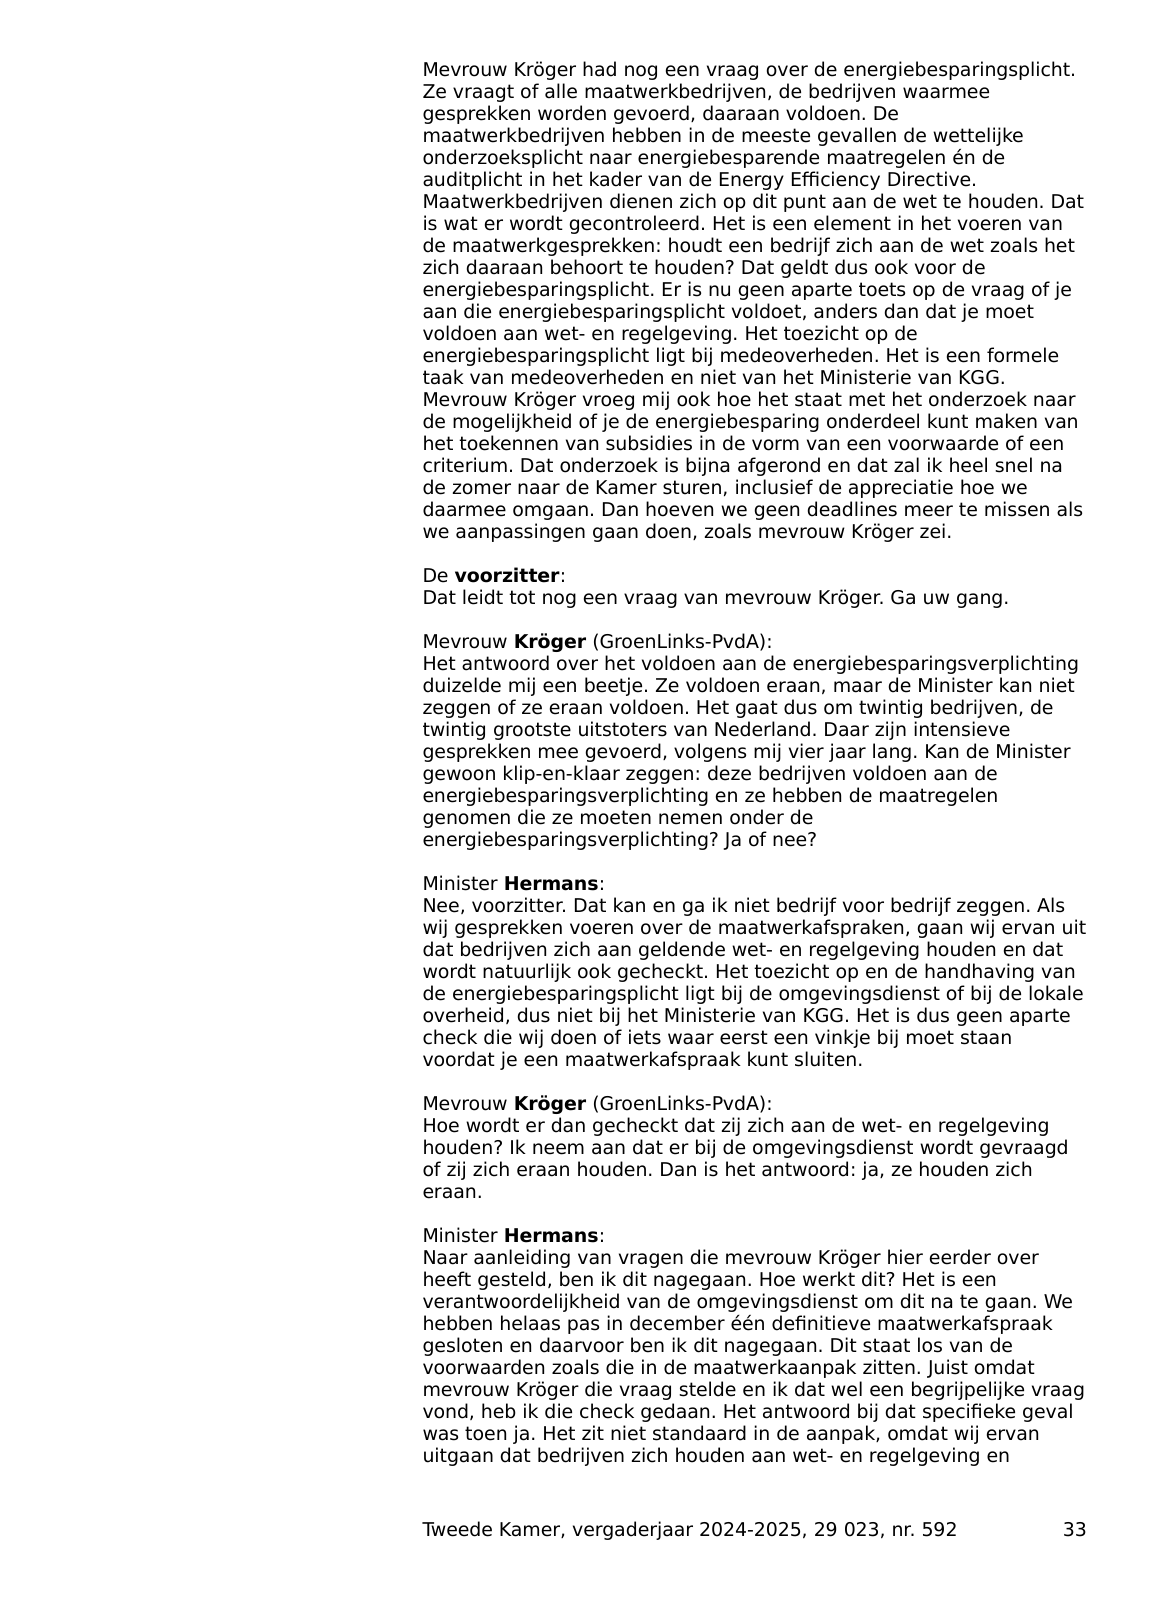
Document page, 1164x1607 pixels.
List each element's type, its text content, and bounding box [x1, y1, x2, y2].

text Mevrouw Kröger had nog een vraag over de energiebesparingsplicht. Ze vraagt of alle maatwerkbedrijven, de bedrijven waarmee gesprekken worden gevoerd, daaraan voldoen. De maatwerkbedrijven hebben in de meeste gevallen de wettelijke onderzoeksplicht naar energiebesparende maatregelen én de auditplicht in het kader van de Energy Efficiency Directive. Maatwerkbedrijven dienen zich op dit punt aan de wet te houden. Dat is wat er wordt gecontroleerd. Het is een element in het voeren van de maatwerkgesprekken: houdt een bedrijf zich aan de wet zoals het zich daaraan behoort te houden? Dat geldt dus ook voor de energiebesparingsplicht. Er is nu geen aparte toets op de vraag of je aan die energiebesparingsplicht voldoet, anders dan dat je moet voldoen aan wet- en regelgeving. Het toezicht op de energiebesparingsplicht ligt bij medeoverheden. Het is een formele taak van medeoverheden en niet van het Ministerie van KGG. [422, 59, 1087, 389]
text Dat leidt tot nog een vraag van mevrouw Kröger. Ga uw gang. [422, 587, 1087, 609]
text Minister Hermans: [422, 873, 1087, 895]
text Nee, voorzitter. Dat kan en ga ik niet bedrijf voor bedrijf zeggen. Als wij gesprekken voeren over de maatwerkafspraken, gaan wij ervan uit dat bedrijven zich aan geldende wet- en regelgeving houden en dat wordt natuurlijk ook gecheckt. Het toezicht op en de handhaving van de energiebesparingsplicht ligt bij de omgevingsdienst of bij de lokale overheid, dus niet bij het Ministerie van KGG. Het is dus geen aparte check die wij doen of iets waar eerst een vinkje bij moet staan voordat je een maatwerkafspraak kunt sluiten. [422, 895, 1087, 1071]
text Mevrouw Kröger (GroenLinks-PvdA): [422, 1093, 1087, 1115]
text Naar aanleiding van vragen die mevrouw Kröger hier eerder over heeft gesteld, ben ik dit nagegaan. Hoe werkt dit? Het is een verantwoordelijkheid van de omgevingsdienst om dit na te gaan. We hebben helaas pas in december één definitieve maatwerkafspraak gesloten en daarvoor ben ik dit nagegaan. Dit staat los van de voorwaarden zoals die in de maatwerkaanpak zitten. Juist omdat mevrouw Kröger die vraag stelde en ik dat wel een begrijpelijke vraag vond, heb ik die check gedaan. Het antwoord bij dat specifieke geval was toen ja. Het zit niet standaard in de aanpak, omdat wij ervan uitgaan dat bedrijven zich houden aan wet- en regelgeving en [422, 1247, 1087, 1467]
text Mevrouw Kröger vroeg mij ook hoe het staat met het onderzoek naar de mogelijkheid of je de energiebesparing onderdeel kunt maken van het toekennen van subsidies in de vorm van een voorwaarde of een criterium. Dat onderzoek is bijna afgerond en dat zal ik heel snel na de zomer naar de Kamer sturen, inclusief de appreciatie hoe we daarmee omgaan. Dan hoeven we geen deadlines meer te missen als we aanpassingen gaan doen, zoals mevrouw Kröger zei. [422, 389, 1087, 543]
text Hoe wordt er dan gecheckt dat zij zich aan de wet- en regelgeving houden? Ik neem aan dat er bij de omgevingsdienst wordt gevraagd of zij zich eraan houden. Dan is het antwoord: ja, ze houden zich eraan. [422, 1115, 1087, 1203]
text Mevrouw Kröger (GroenLinks-PvdA): [422, 631, 1087, 653]
text Het antwoord over het voldoen aan de energiebesparingsverplichting duizelde mij een beetje. Ze voldoen eraan, maar de Minister kan niet zeggen of ze eraan voldoen. Het gaat dus om twintig bedrijven, de twintig grootste uitstoters van Nederland. Daar zijn intensieve gesprekken mee gevoerd, volgens mij vier jaar lang. Kan de Minister gewoon klip-en-klaar zeggen: deze bedrijven voldoen aan de energiebesparingsverplichting en ze hebben de maatregelen genomen die ze moeten nemen onder de energiebesparingsverplichting? Ja of nee? [422, 653, 1087, 851]
text Minister Hermans: [422, 1225, 1087, 1247]
text De voorzitter: [422, 565, 1087, 587]
